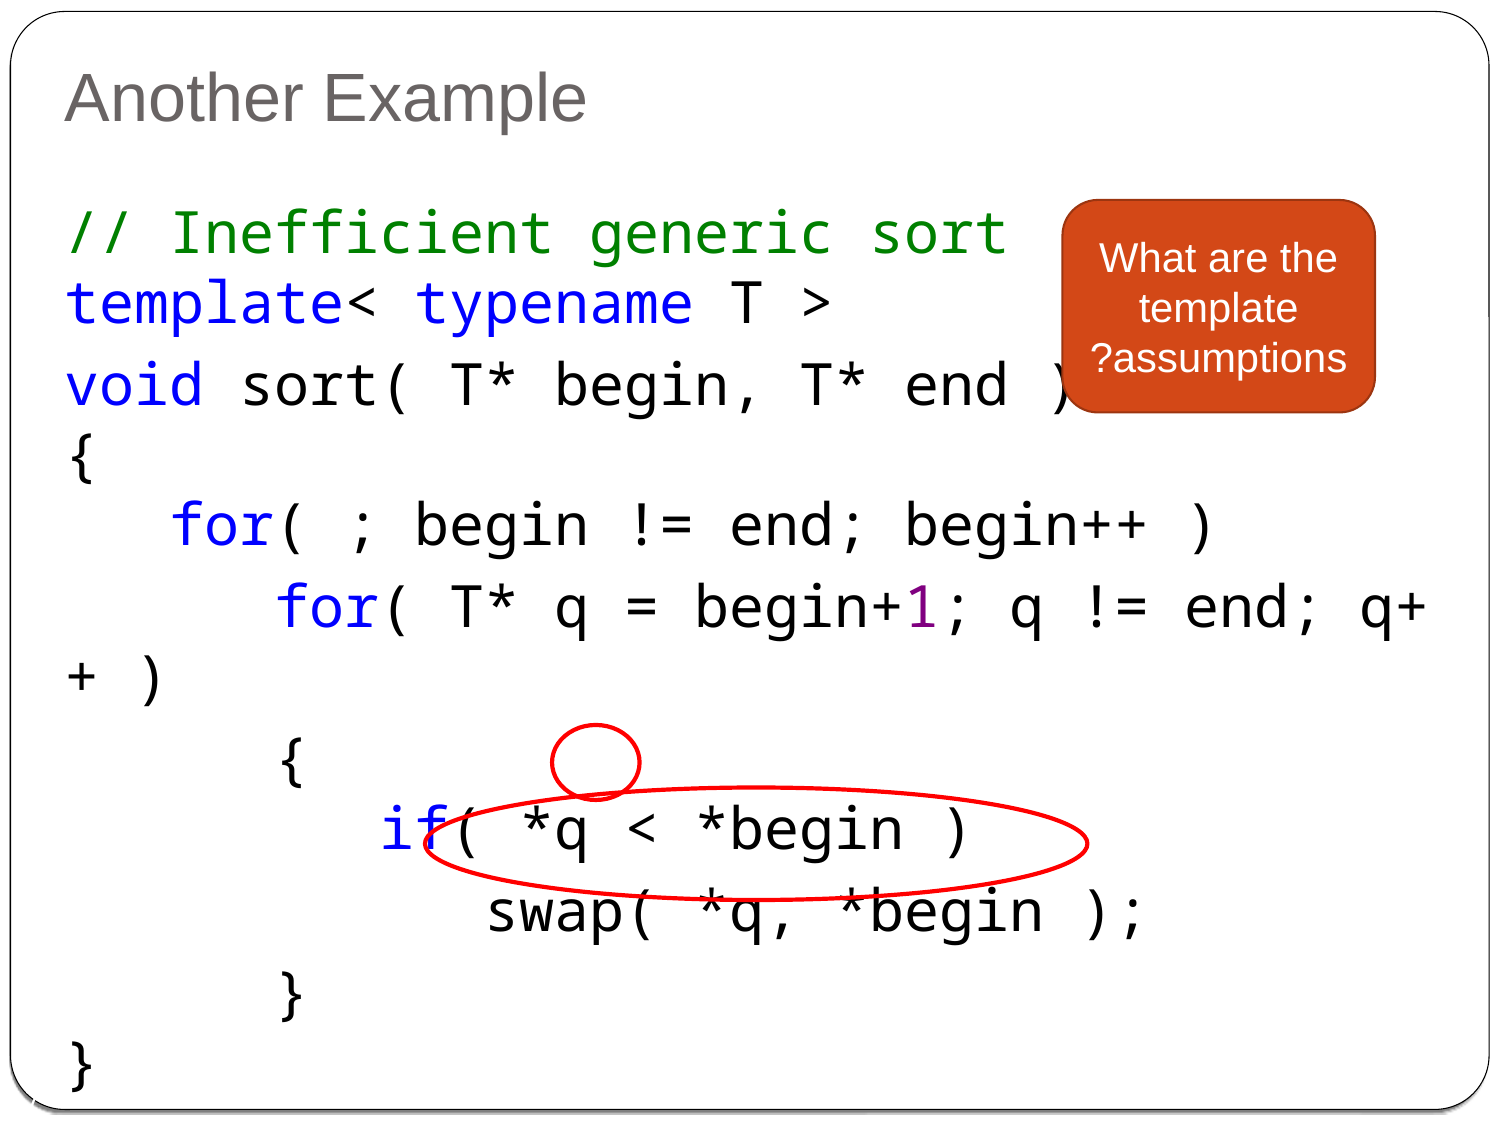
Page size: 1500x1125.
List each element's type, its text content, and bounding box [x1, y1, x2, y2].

title Another Example [50, 45, 1450, 150]
slide_number 60 [0, 1074, 50, 1125]
text_box What are the template assumptions? [1062, 199, 1375, 413]
list // Inefficient generic sort template< typename T > void sort( T* begin, T* end ) { for( ; begin != end; begin++ ) for( T* q = begin+1; q != end; q++ ) { if( *q < *begin ) swap( *q, *begin ); } } [50, 187, 1450, 1125]
